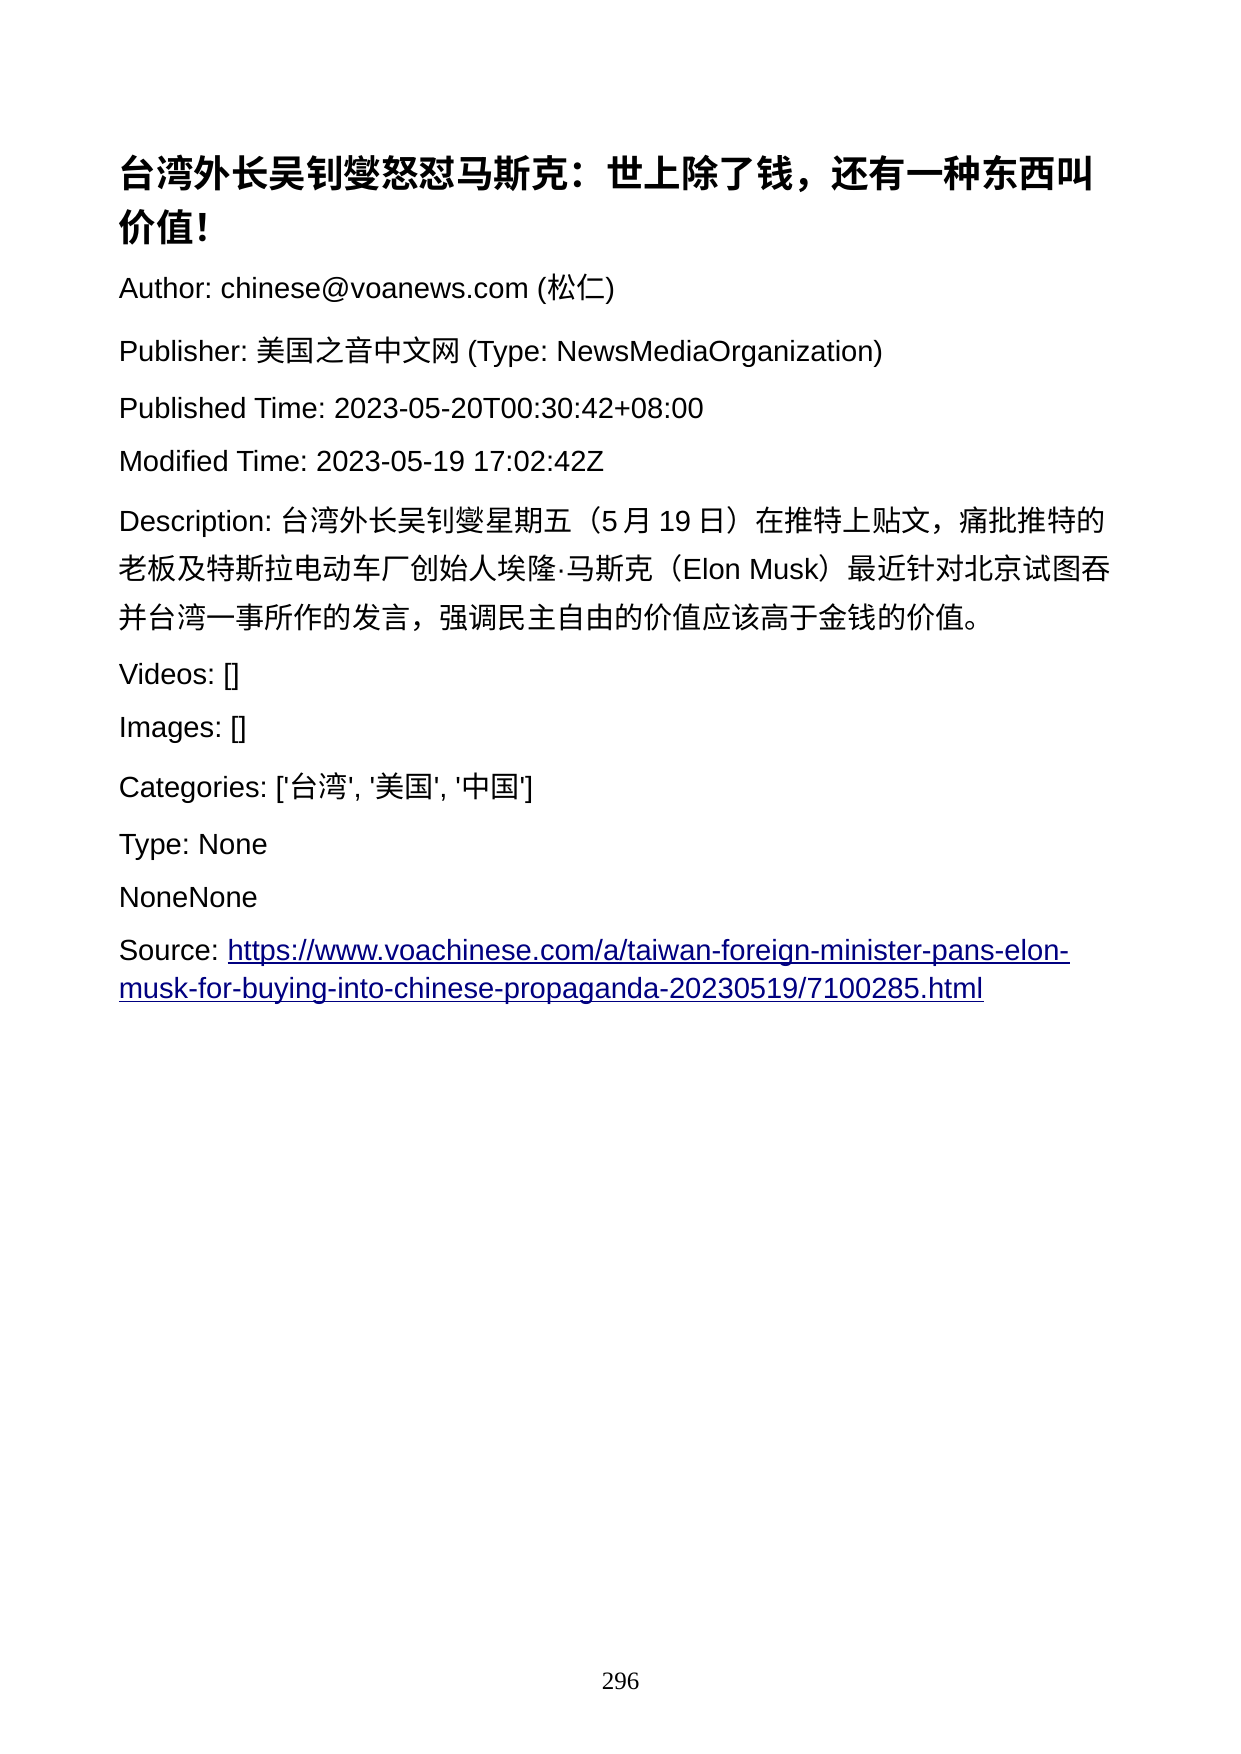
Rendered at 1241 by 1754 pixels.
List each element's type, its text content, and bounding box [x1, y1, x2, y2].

text Videos: [] [118, 657, 1122, 691]
text Published Time: 2023-05-20T00:30:42+08:00 [118, 391, 1122, 424]
text Modified Time: 2023-05-19 17:02:42Z [118, 444, 1122, 477]
text Description: 台湾外长吴钊燮星期五（5月19日）在推特上贴文，痛批推特的老板及特斯拉电动车厂创始人埃隆·马斯克（Elon Musk）最近针对北京试图吞并台湾一事所作的发言，强调民主自由的价值应该高于金钱的价值。 [118, 497, 1122, 636]
text Type: None [118, 827, 1122, 860]
text Source: https://www.voachinese.com/a/taiwan-foreign-minister-pans-elon-musk-for-buying-into-chinese-propaganda-20230519/7100285.html [118, 933, 1122, 1005]
text Images: [] [118, 710, 1122, 744]
subtitle 台湾外长吴钊燮怒怼马斯克：世上除了钱，还有一种东西叫价值！ [118, 143, 1122, 252]
text Author: chinese@voanews.com (松仁) [118, 264, 1122, 307]
text NoneNone [118, 880, 1122, 913]
text Categories: ['台湾', '美国', '中国'] [118, 763, 1122, 806]
text Publisher: 美国之音中文网 (Type: NewsMediaOrganization) [118, 328, 1122, 370]
